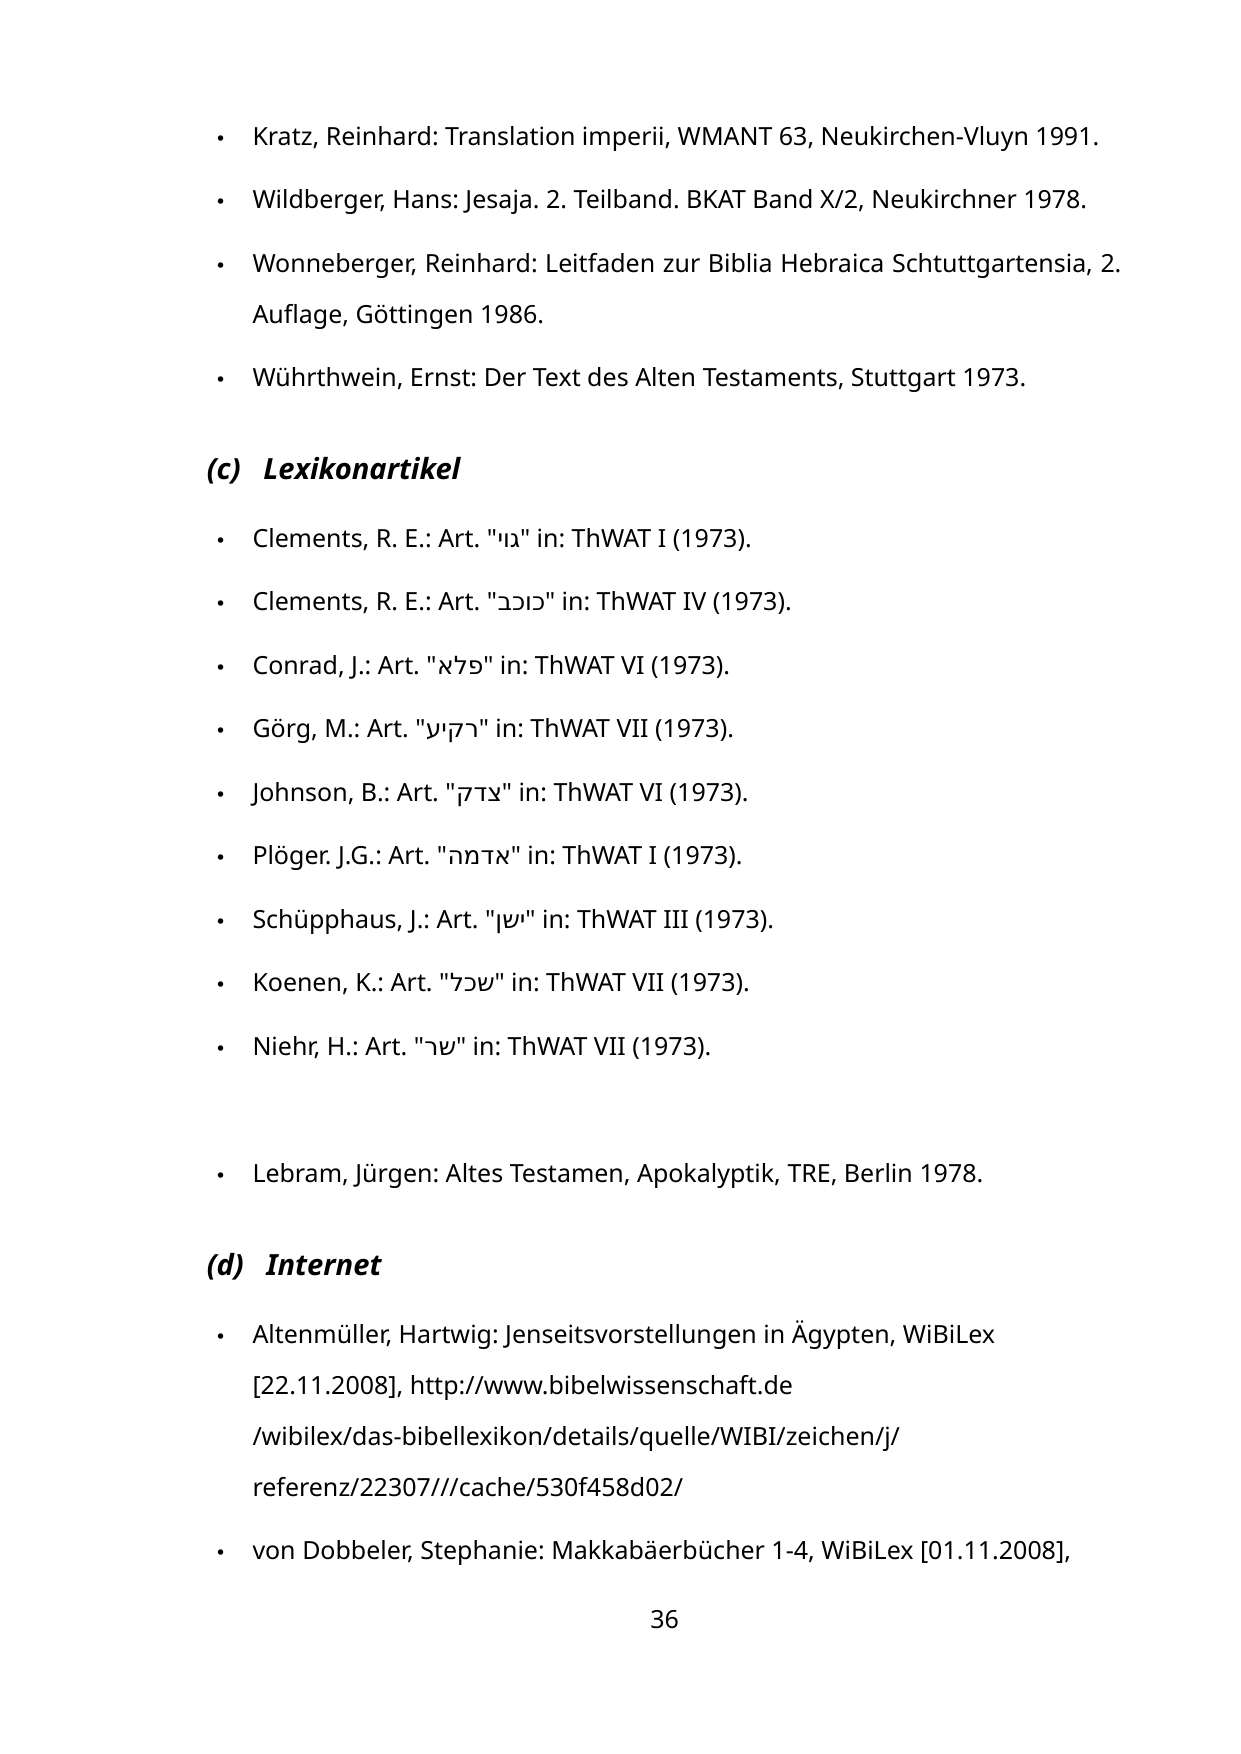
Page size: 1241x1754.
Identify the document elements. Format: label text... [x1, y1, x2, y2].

list Plöger. J.G.: Art. "אדמה" in: ThWAT I (1973). [215, 838, 1122, 872]
list Clements, R. E.: Art. "גוי" in: ThWAT I (1973). [215, 520, 1122, 554]
list Lebram, Jürgen: Altes Testamen, Apokalyptik, TRE, Berlin 1978. [215, 1156, 1122, 1190]
list Altenmüller, Hartwig: Jenseitsvorstellungen in Ägypten, WiBiLex [22.11.2008], http://www.bibelwissenschaft.de /wibilex/das-bibellexikon/details/quelle/WIBI/zeichen/j/ referenz/22307///cache/530f458d02/ [215, 1316, 1122, 1503]
list Clements, R. E.: Art. "כוכב" in: ThWAT IV (1973). [215, 584, 1122, 618]
list Görg, M.: Art. "רקיע" in: ThWAT VII (1973). [215, 711, 1122, 745]
list Koenen, K.: Art. "שכל" in: ThWAT VII (1973). [215, 965, 1122, 999]
subtitle Lexikonartikel [177, 448, 1122, 488]
list Schüpphaus, J.: Art. "ישן" in: ThWAT III (1973). [215, 902, 1122, 936]
list Wührthwein, Ernst: Der Text des Alten Testaments, Stuttgart 1973. [215, 360, 1122, 394]
subtitle Internet [177, 1244, 1122, 1284]
list Johnson, B.: Art. "צדק" in: ThWAT VI (1973). [215, 774, 1122, 808]
list Conrad, J.: Art. "פלא" in: ThWAT VI (1973). [215, 647, 1122, 681]
list von Dobbeler, Stephanie: Makkabäerbücher 1-4, WiBiLex [01.11.2008], [215, 1533, 1122, 1567]
list Kratz, Reinhard: Translation imperii, WMANT 63, Neukirchen-Vluyn 1991. [215, 118, 1122, 152]
list Niehr, H.: Art. "שר" in: ThWAT VII (1973). [215, 1029, 1122, 1063]
list Wildberger, Hans: Jesaja. 2. Teilband. BKAT Band X/2, Neukirchner 1978. [215, 182, 1122, 216]
list Wonneberger, Reinhard: Leitfaden zur Biblia Hebraica Schtuttgartensia, 2. Auflage, Göttingen 1986. [215, 245, 1122, 330]
